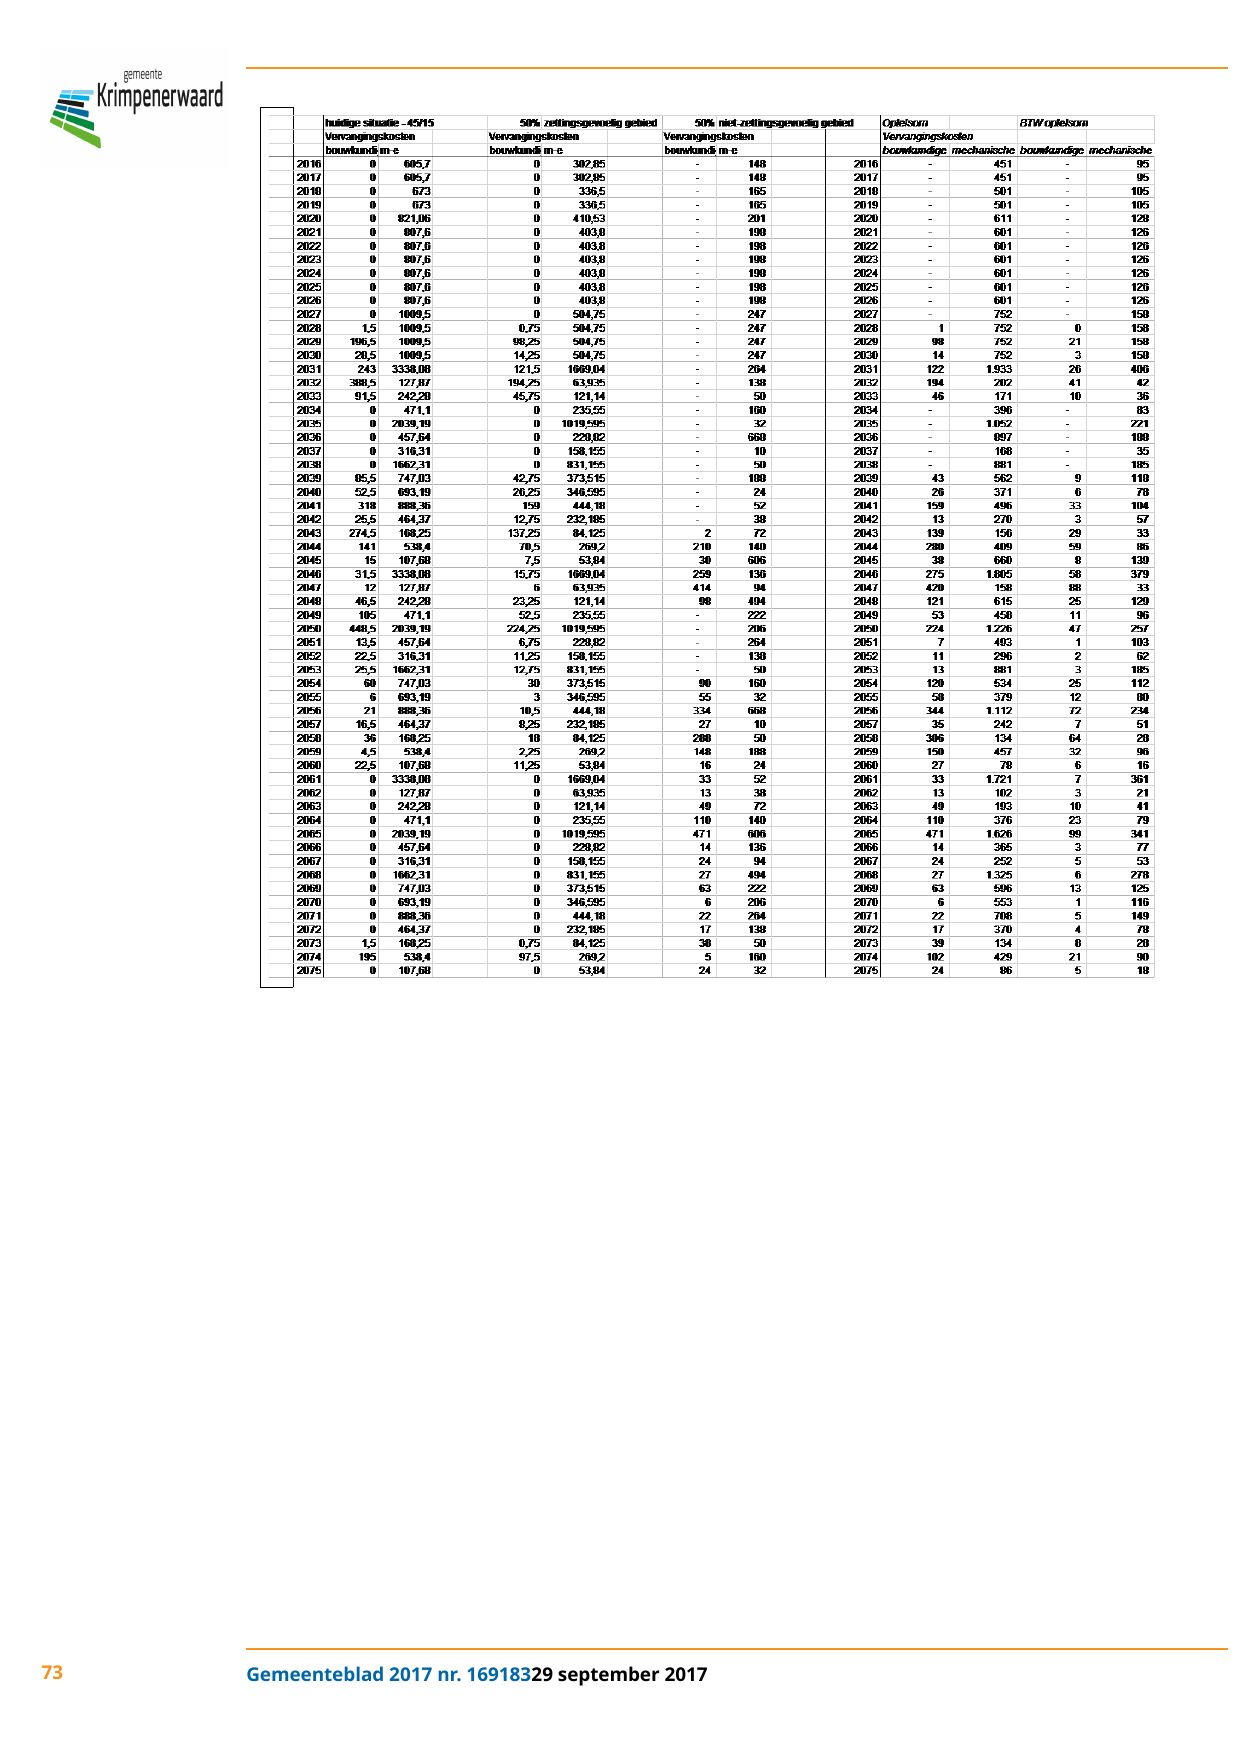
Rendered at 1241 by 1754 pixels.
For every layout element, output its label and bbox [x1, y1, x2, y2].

picture [41, 47, 231, 172]
picture [268, 115, 1155, 978]
